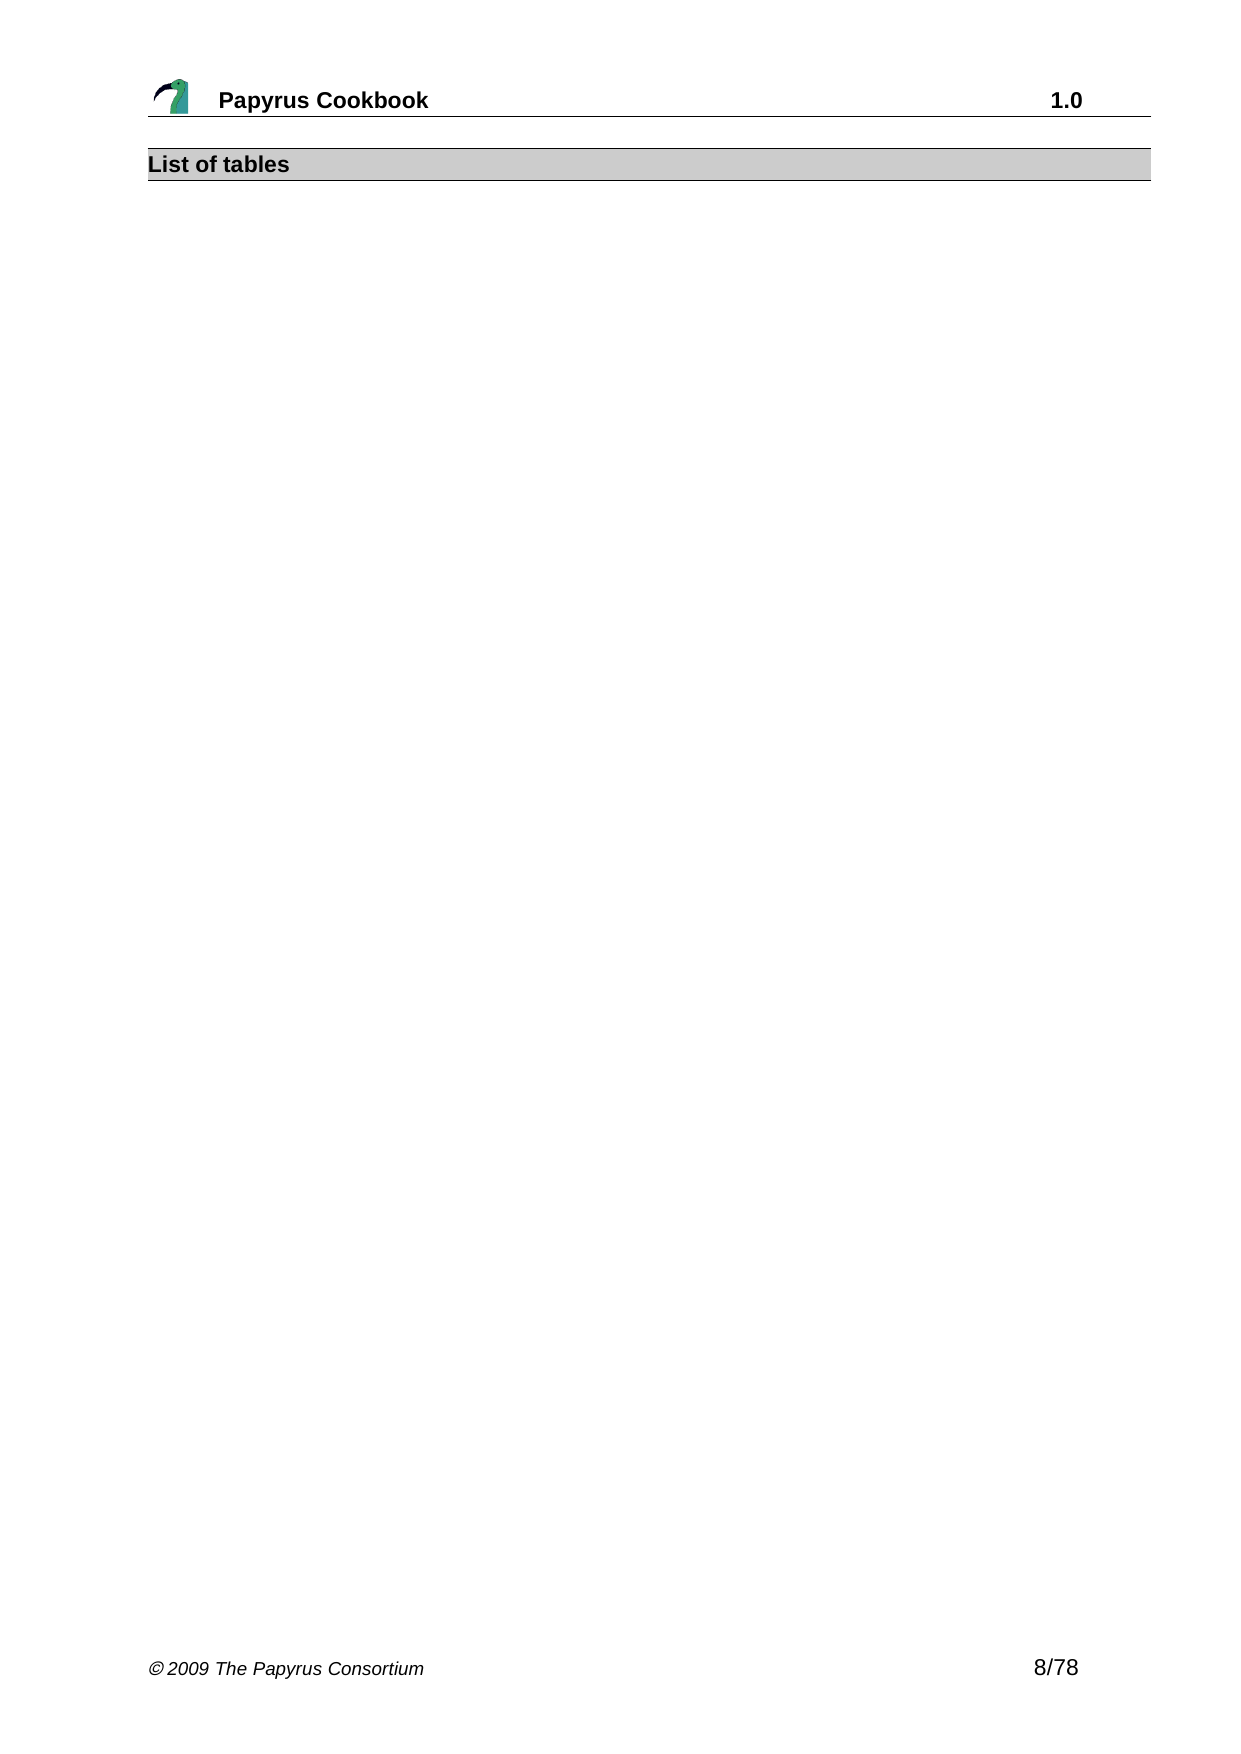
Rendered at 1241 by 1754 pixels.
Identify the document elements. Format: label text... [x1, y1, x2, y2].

subtitle List of tables [148, 149, 1151, 180]
picture [153, 79, 189, 114]
